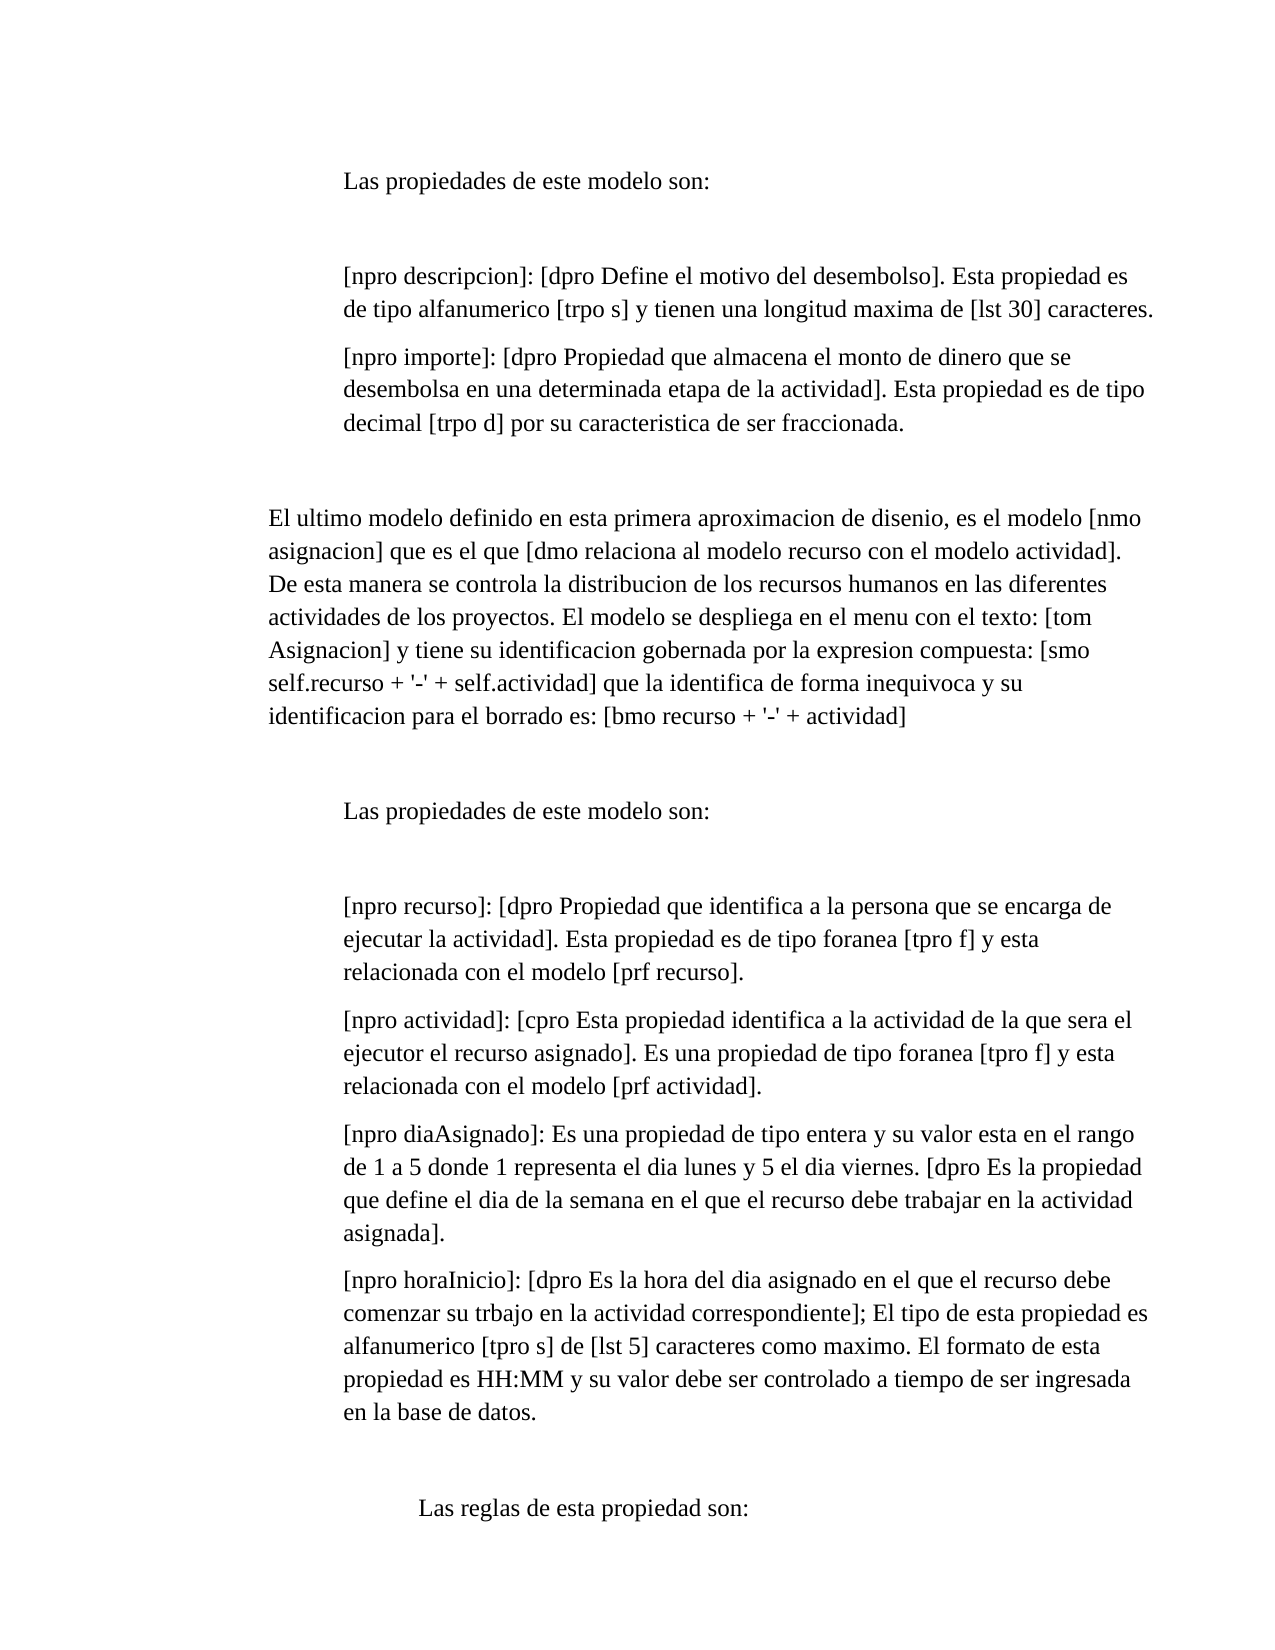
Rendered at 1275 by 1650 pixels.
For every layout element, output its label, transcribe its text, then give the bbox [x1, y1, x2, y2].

text [npro descripcion]: [dpro Define el motivo del desembolso]. Esta propiedad es de tipo alfanumerico [trpo s] y tienen una longitud maxima de [lst 30] caracteres. [343, 261, 1157, 323]
text Las propiedades de este modelo son: [343, 166, 1157, 194]
text Las reglas de esta propiedad son: [418, 1493, 1157, 1521]
text [npro actividad]: [cpro Esta propiedad identifica a la actividad de la que sera el ejecutor el recurso asignado]. Es una propiedad de tipo foranea [tpro f] y esta relacionada con el modelo [prf actividad]. [343, 1005, 1157, 1100]
text El ultimo modelo definido en esta primera aproximacion de disenio, es el modelo [nmo asignacion] que es el que [dmo relaciona al modelo recurso con el modelo actividad]. De esta manera se controla la distribucion de los recursos humanos en las diferentes actividades de los proyectos. El modelo se despliega en el menu con el texto: [tom Asignacion] y tiene su identificacion gobernada por la expresion compuesta: [smo self.recurso + '-' + self.actividad] que la identifica de forma inequivoca y su identificacion para el borrado es: [bmo recurso + '-' + actividad] [268, 503, 1157, 730]
text [npro horaInicio]: [dpro Es la hora del dia asignado en el que el recurso debe comenzar su trbajo en la actividad correspondiente]; El tipo de esta propiedad es alfanumerico [tpro s] de [lst 5] caracteres como maximo. El formato de esta propiedad es HH:MM y su valor debe ser controlado a tiempo de ser ingresada en la base de datos. [343, 1265, 1157, 1426]
text [npro recurso]: [dpro Propiedad que identifica a la persona que se encarga de ejecutar la actividad]. Esta propiedad es de tipo foranea [tpro f] y esta relacionada con el modelo [prf recurso]. [343, 891, 1157, 986]
text Las propiedades de este modelo son: [343, 796, 1157, 825]
text [npro importe]: [dpro Propiedad que almacena el monto de dinero que se desembolsa en una determinada etapa de la actividad]. Esta propiedad es de tipo decimal [trpo d] por su caracteristica de ser fraccionada. [343, 342, 1157, 436]
text [npro diaAsignado]: Es una propiedad de tipo entera y su valor esta en el rango de 1 a 5 donde 1 representa el dia lunes y 5 el dia viernes. [dpro Es la propiedad que define el dia de la semana en el que el recurso debe trabajar en la actividad asignada]. [343, 1119, 1157, 1246]
